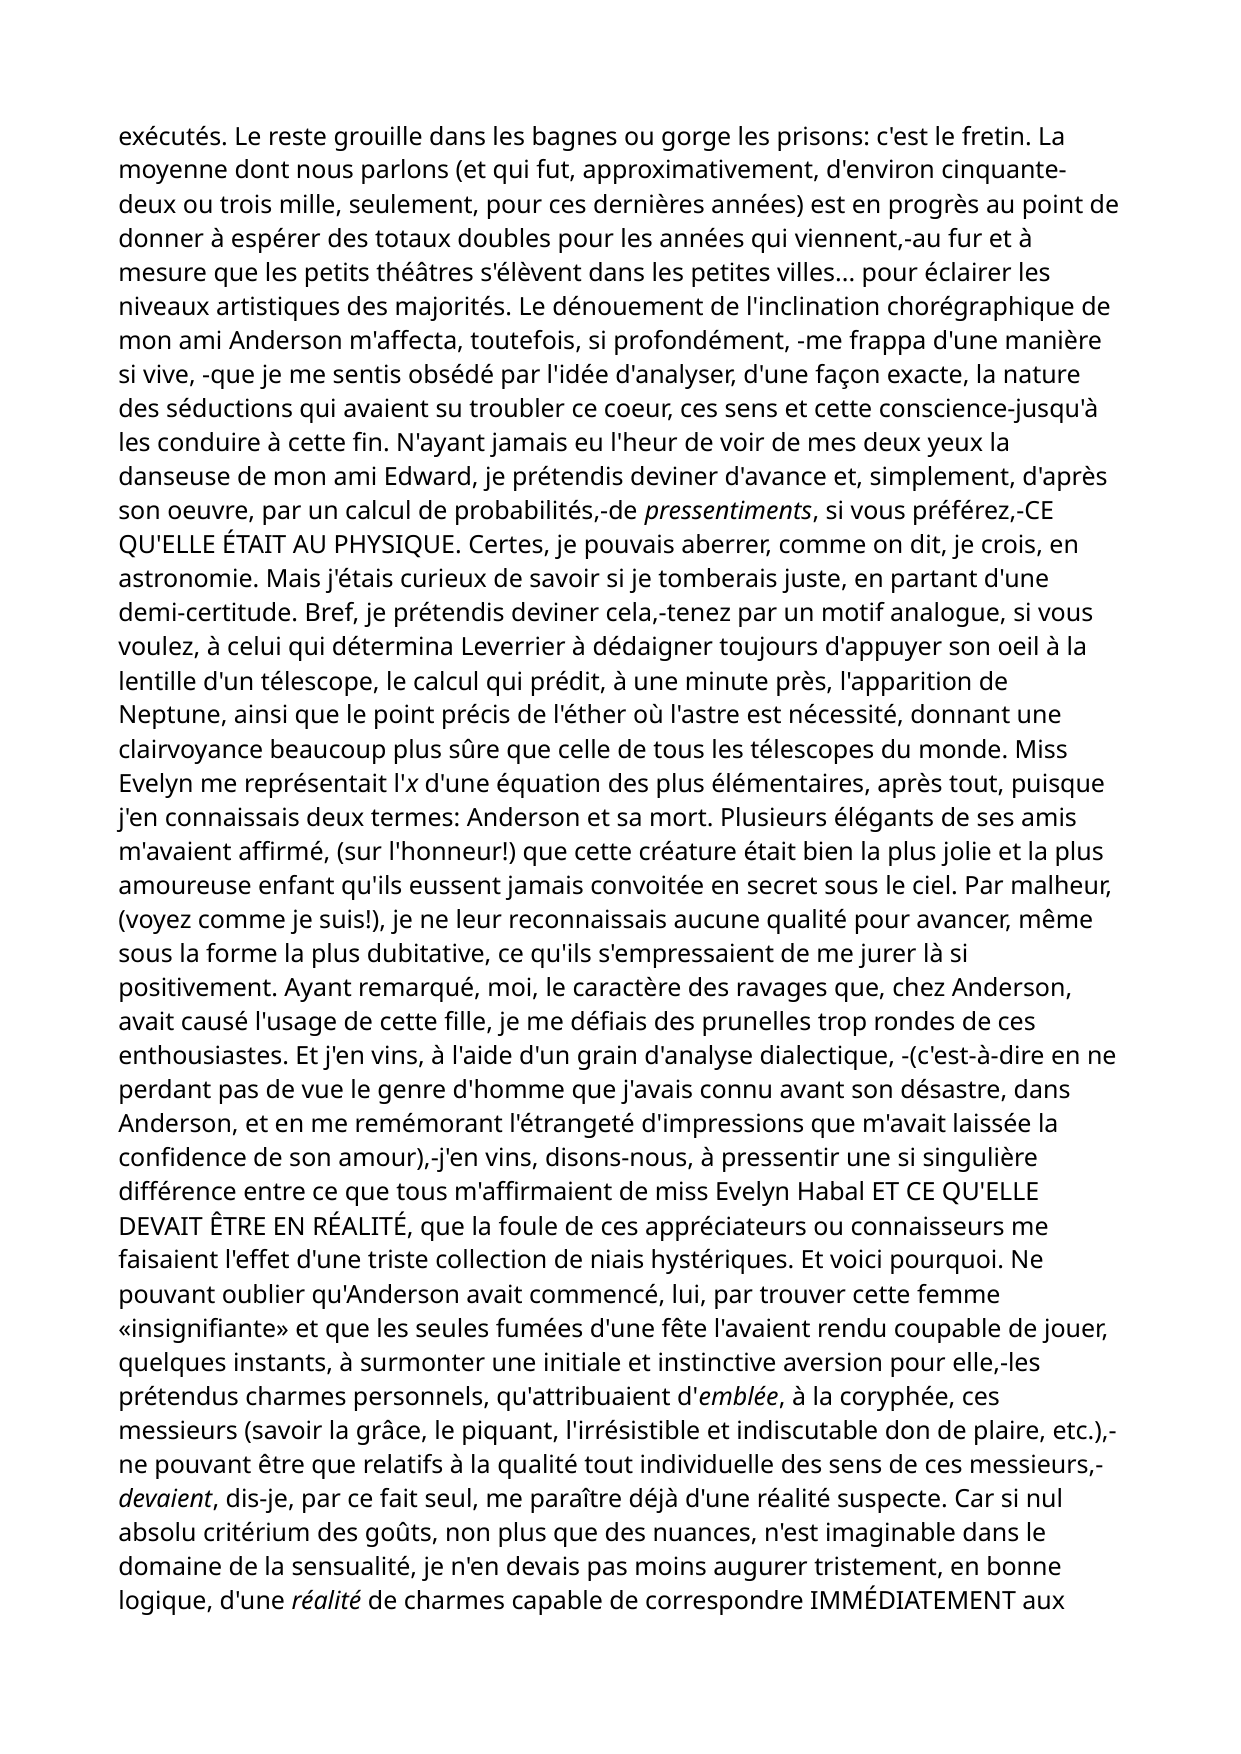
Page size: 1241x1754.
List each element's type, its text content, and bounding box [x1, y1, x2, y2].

text exécutés. Le reste grouille dans les bagnes ou gorge les prisons: c'est le fretin. La moyenne dont nous parlons (et qui fut, approximativement, d'environ cinquante-deux ou trois mille, seulement, pour ces dernières années) est en progrès au point de donner à espérer des totaux doubles pour les années qui viennent,-au fur et à mesure que les petits théâtres s'élèvent dans les petites villes... pour éclairer les niveaux artistiques des majorités. Le dénouement de l'inclination chorégraphique de mon ami Anderson m'affecta, toutefois, si profondément, -me frappa d'une manière si vive, -que je me sentis obsédé par l'idée d'analyser, d'une façon exacte, la nature des séductions qui avaient su troubler ce coeur, ces sens et cette conscience-jusqu'à les conduire à cette fin. N'ayant jamais eu l'heur de voir de mes deux yeux la danseuse de mon ami Edward, je prétendis deviner d'avance et, simplement, d'après son oeuvre, par un calcul de probabilités,-de pressentiments, si vous préférez,-CE QU'ELLE ÉTAIT AU PHYSIQUE. Certes, je pouvais aberrer, comme on dit, je crois, en astronomie. Mais j'étais curieux de savoir si je tomberais juste, en partant d'une demi-certitude. Bref, je prétendis deviner cela,-tenez par un motif analogue, si vous voulez, à celui qui détermina Leverrier à dédaigner toujours d'appuyer son oeil à la lentille d'un télescope, le calcul qui prédit, à une minute près, l'apparition de Neptune, ainsi que le point précis de l'éther où l'astre est nécessité, donnant une clairvoyance beaucoup plus sûre que celle de tous les télescopes du monde. Miss Evelyn me représentait l'x d'une équation des plus élémentaires, après tout, puisque j'en connaissais deux termes: Anderson et sa mort. Plusieurs élégants de ses amis m'avaient affirmé, (sur l'honneur!) que cette créature était bien la plus jolie et la plus amoureuse enfant qu'ils eussent jamais convoitée en secret sous le ciel. Par malheur, (voyez comme je suis!), je ne leur reconnaissais aucune qualité pour avancer, même sous la forme la plus dubitative, ce qu'ils s'empressaient de me jurer là si positivement. Ayant remarqué, moi, le caractère des ravages que, chez Anderson, avait causé l'usage de cette fille, je me défiais des prunelles trop rondes de ces enthousiastes. Et j'en vins, à l'aide d'un grain d'analyse dialectique, -(c'est-à-dire en ne perdant pas de vue le genre d'homme que j'avais connu avant son désastre, dans Anderson, et en me remémorant l'étrangeté d'impressions que m'avait laissée la confidence de son amour),-j'en vins, disons-nous, à pressentir une si singulière différence entre ce que tous m'affirmaient de miss Evelyn Habal ET CE QU'ELLE DEVAIT ÊTRE EN RÉALITÉ, que la foule de ces appréciateurs ou connaisseurs me faisaient l'effet d'une triste collection de niais hystériques. Et voici pourquoi. Ne pouvant oublier qu'Anderson avait commencé, lui, par trouver cette femme «insignifiante» et que les seules fumées d'une fête l'avaient rendu coupable de jouer, quelques instants, à surmonter une initiale et instinctive aversion pour elle,-les prétendus charmes personnels, qu'attribuaient d'emblée, à la coryphée, ces messieurs (savoir la grâce, le piquant, l'irrésistible et indiscutable don de plaire, etc.),-ne pouvant être que relatifs à la qualité tout individuelle des sens de ces messieurs,-devaient, dis-je, par ce fait seul, me paraître déjà d'une réalité suspecte. Car si nul absolu critérium des goûts, non plus que des nuances, n'est imaginable dans le domaine de la sensualité, je n'en devais pas moins augurer tristement, en bonne logique, d'une réalité de charmes capable de correspondre IMMÉDIATEMENT aux [118, 118, 1122, 1617]
